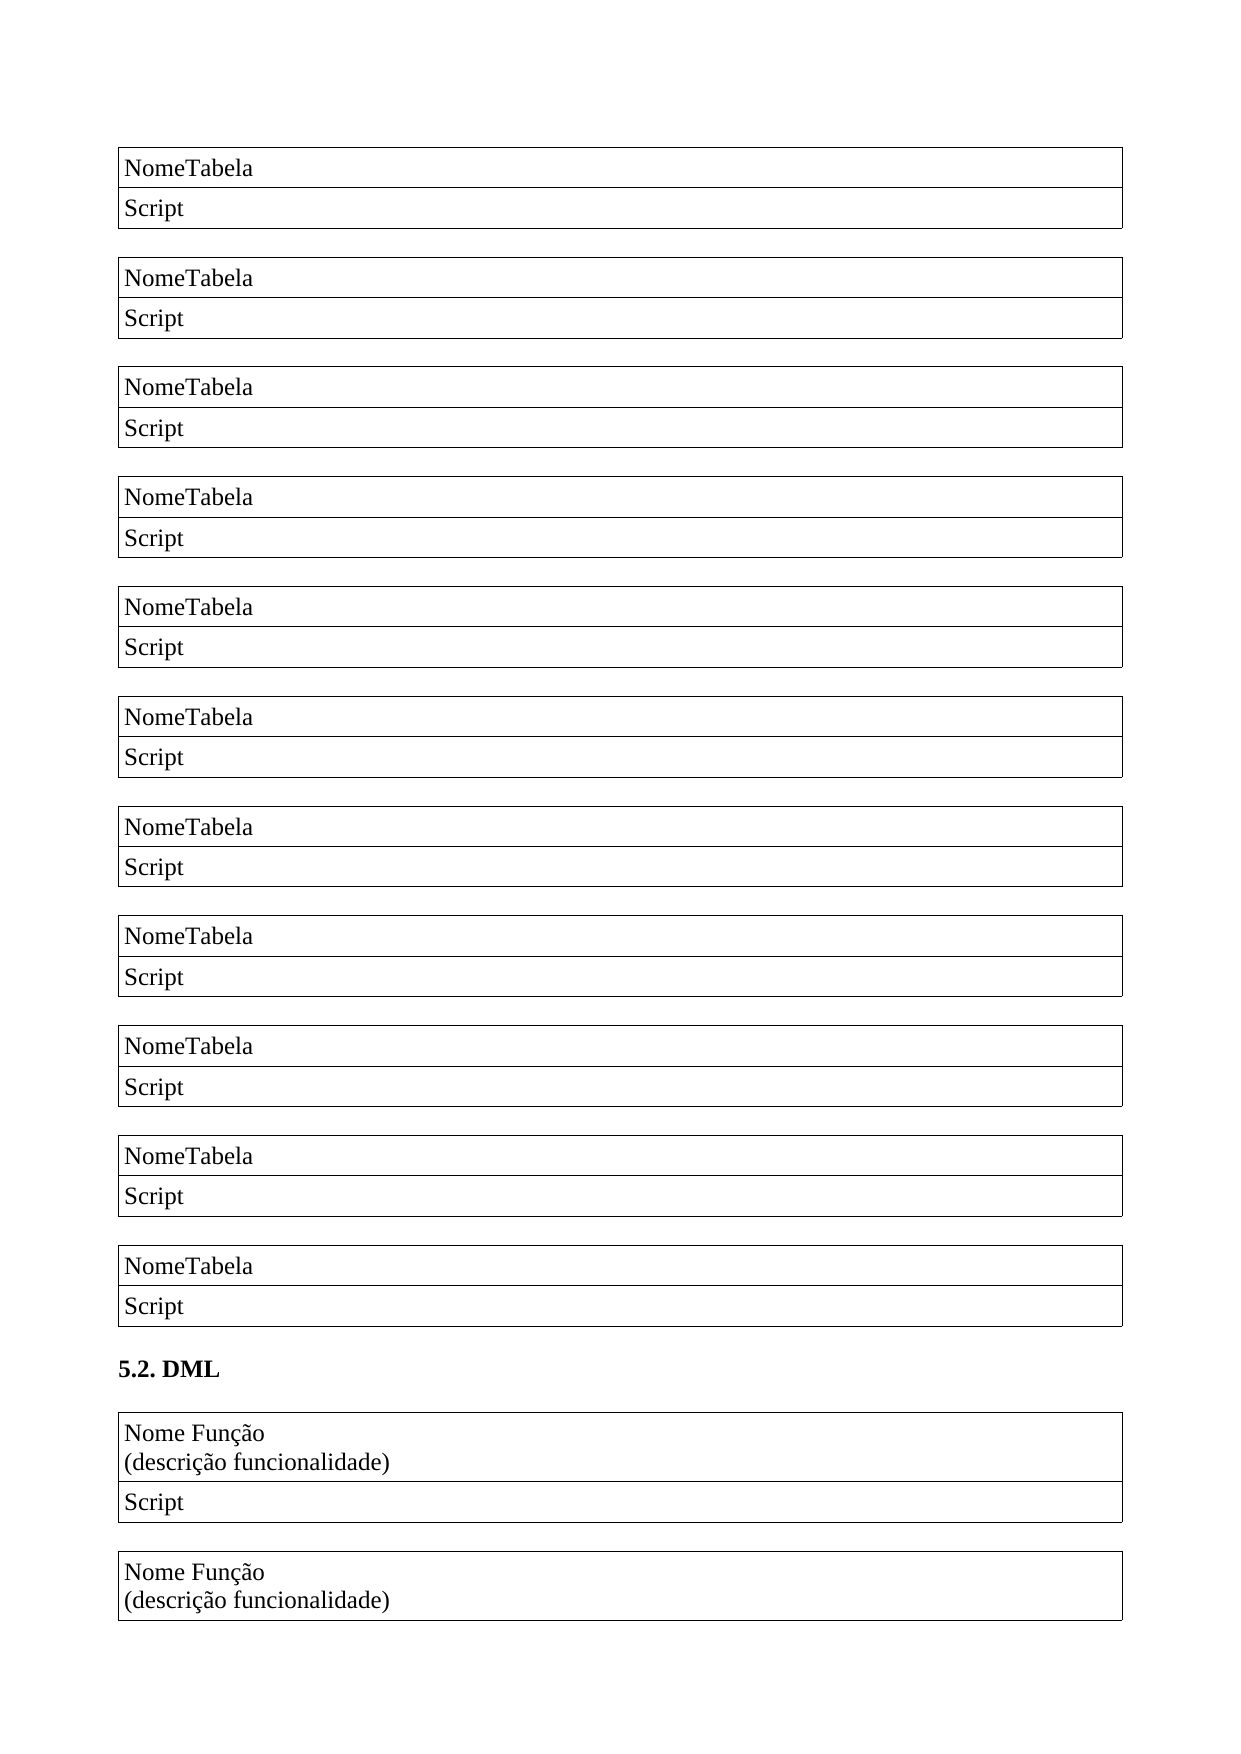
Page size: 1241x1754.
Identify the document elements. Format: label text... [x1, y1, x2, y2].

table_cell Script [119, 298, 1122, 337]
table_header NomeTabela [119, 148, 1122, 187]
table_header NomeTabela [119, 1246, 1122, 1285]
table_cell Script [119, 957, 1122, 996]
table_header NomeTabela [119, 587, 1122, 626]
table_header NomeTabela [119, 916, 1122, 956]
table_header NomeTabela [119, 807, 1122, 846]
table_header NomeTabela [119, 477, 1122, 517]
table_header NomeTabela [119, 367, 1122, 407]
table_cell Script [119, 847, 1122, 886]
table_header NomeTabela [119, 258, 1122, 297]
table_cell Script [119, 1176, 1122, 1216]
table_header Nome Função (descrição funcionalidade) [119, 1413, 1122, 1481]
table_cell Script [119, 627, 1122, 667]
table_cell Script [119, 408, 1122, 447]
table_cell Script [119, 1067, 1122, 1106]
table_cell Script [119, 188, 1122, 228]
table_cell Script [119, 1482, 1122, 1522]
table_cell Script [119, 518, 1122, 557]
table_cell Script [119, 1286, 1122, 1326]
table_header NomeTabela [119, 1136, 1122, 1175]
table_header NomeTabela [119, 697, 1122, 736]
table_header Nome Função (descrição funcionalidade) [119, 1552, 1122, 1620]
table_header NomeTabela [119, 1026, 1122, 1066]
table_cell Script [119, 737, 1122, 777]
text 5.2. DML [118, 1354, 1122, 1383]
